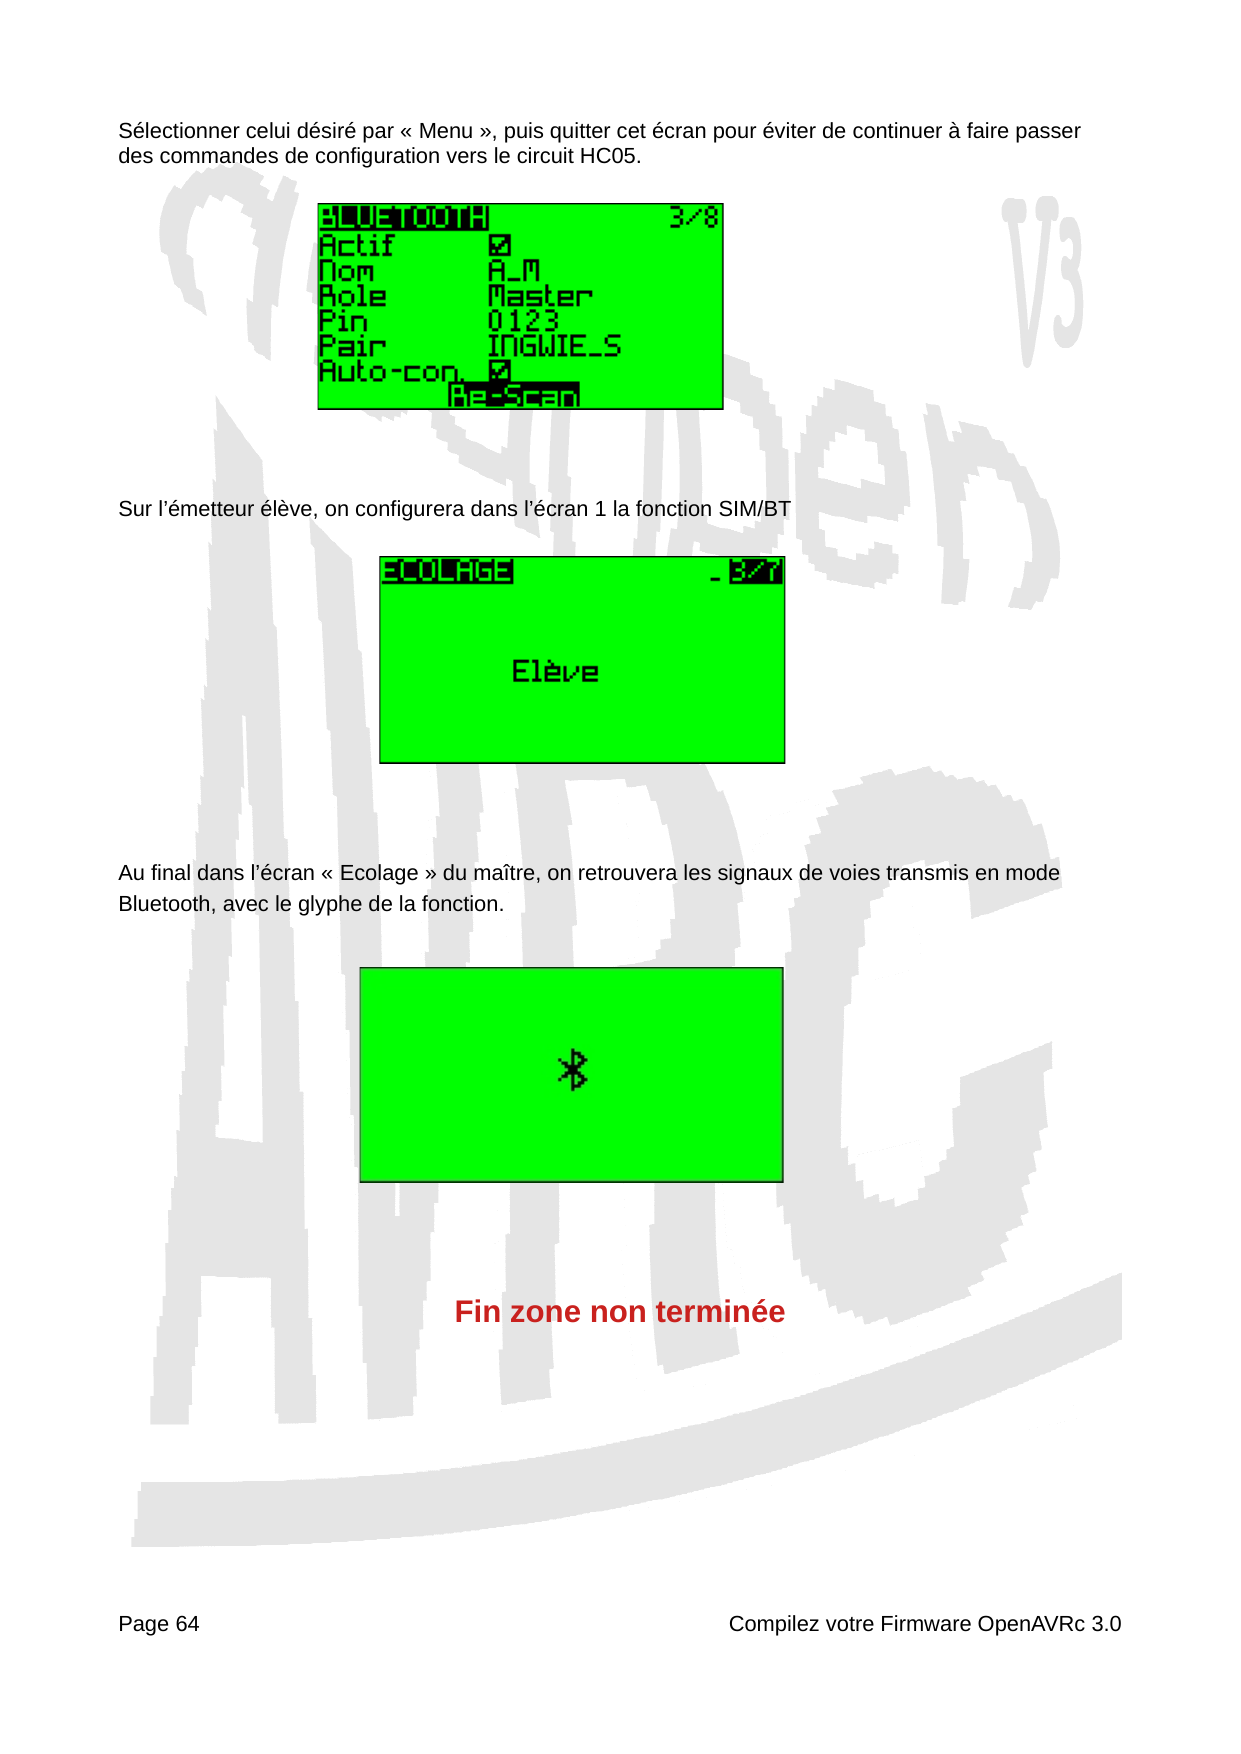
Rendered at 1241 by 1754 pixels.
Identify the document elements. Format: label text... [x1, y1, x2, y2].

picture [379, 556, 786, 764]
picture [359, 967, 784, 1183]
text Sélectionner celui désiré par « Menu », puis quitter cet écran pour éviter de continuer à faire passer des commandes de configuration vers le circuit HC05. [118, 118, 1122, 168]
text Fin zone non terminée [118, 1293, 1122, 1329]
text Au final dans l’écran « Ecolage » du maître, on retrouvera les signaux de voies transmis en mode Bluetooth, avec le glyphe de la fonction. [118, 860, 1122, 916]
picture [317, 203, 724, 410]
text Sur l’émetteur élève, on configurera dans l’écran 1 la fonction SIM/BT [118, 496, 1122, 521]
